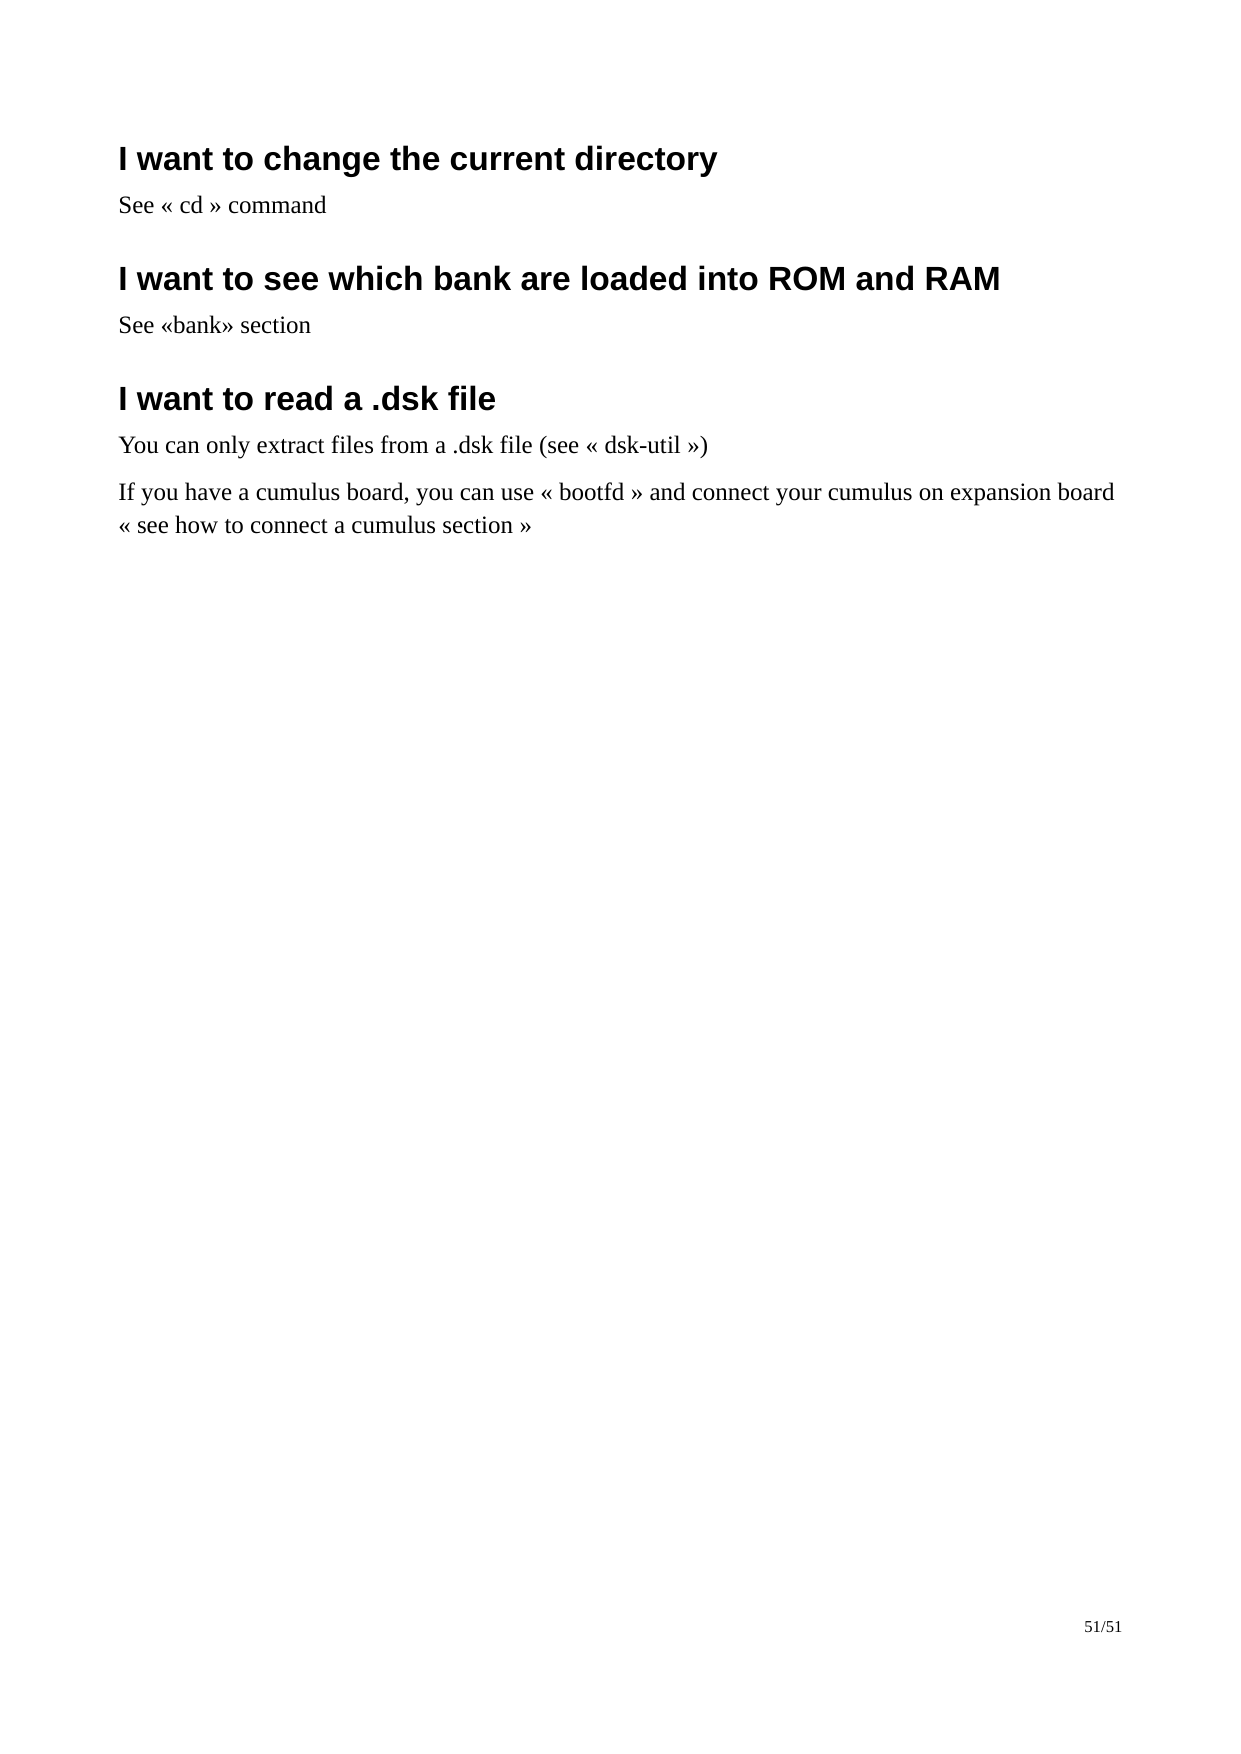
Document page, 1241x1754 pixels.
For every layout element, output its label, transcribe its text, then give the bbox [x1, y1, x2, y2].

text You can only extract files from a .dsk file (see « dsk-util ») [118, 430, 1122, 458]
subtitle I want to change the current directory [118, 139, 1122, 178]
subtitle I want to read a .dsk file [118, 378, 1122, 417]
text See «bank» section [118, 310, 1122, 339]
text See « cd » command [118, 190, 1122, 219]
text If you have a cumulus board, you can use « bootfd » and connect your cumulus on expansion board « see how to connect a cumulus section » [118, 477, 1122, 539]
subtitle I want to see which bank are loaded into ROM and RAM [118, 259, 1122, 297]
